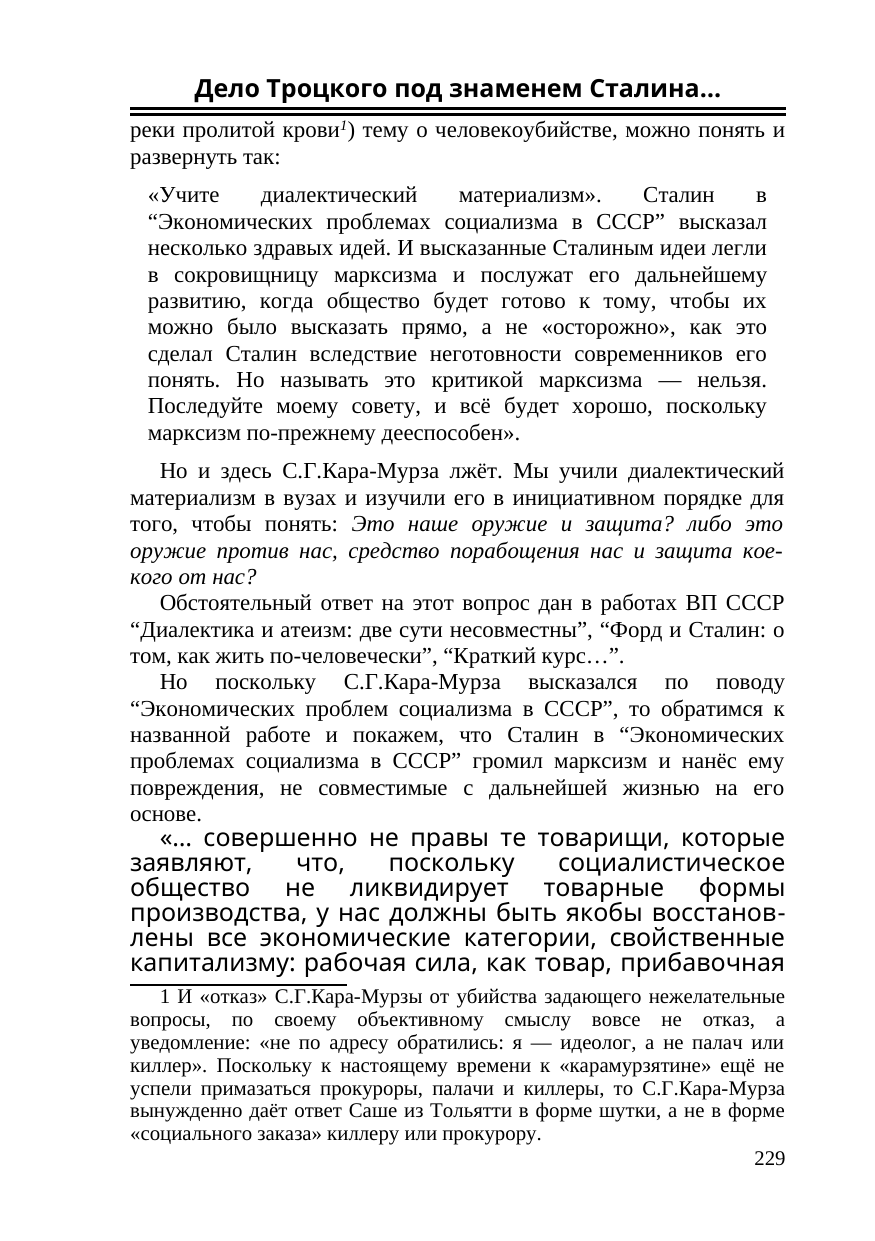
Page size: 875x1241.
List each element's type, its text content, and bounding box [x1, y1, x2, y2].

text реки пролитой крови) тему о человекоубийстве, можно понять и развернуть так: [130, 116, 786, 169]
text «… совершенно не правы те товарищи, которые заявляют, что, поскольку социалистическое общество не ликвидирует товар­ные формы производства, у нас должны быть якобы восстанов­лены все экономические категории, свойственные капитализму: рабочая сила, как товар, прибавочная [130, 827, 786, 977]
text И «отказ» С.Г.Кара-Мурзы от убийства задающего нежелательные вопросы, по своему объективному смыслу вовсе не отказ, а уведомление: «не по адресу обратились: я — идеолог, а не палач или киллер». Поскольку к настоящему времени к «карамурзятине» ещё не успели примазаться прокуроры, палачи и киллеры, то С.Г.Кара-Мурза вынужденно даёт ответ Саше из Тольятти в форме шутки, а не в форме «социального заказа» киллеру или прокурору. [130, 985, 786, 1145]
text «Учите диалектический материализм». Сталин в “Экономических проблемах социализма в СССР” высказал несколько здравых идей. И высказанные Сталиным идеи легли в сокровищницу марксизма и послужат его дальнейшему развитию, когда общество будет готово к тому, чтобы их можно было высказать прямо, а не «осторожно», как это сделал Сталин вследствие неготовности современников его понять. Но называть это критикой марксизма — нельзя. Последуйте моему совету, и всё будет хорошо, поскольку марксизм по-прежнему дееспособен». [148, 182, 768, 445]
text Но и здесь С.Г.Кара-Мурза лжёт. Мы учили диалектический материализм в вузах и изучили его в инициативном порядке для того, чтобы понять: Это наше оружие и защита? либо это оружие против нас, средство порабощения нас и защита кое-кого от нас? [130, 458, 786, 589]
text Но поскольку С.Г.Кара-Мурза высказался по поводу “Экономических проблем социализма в СССР”, то обратимся к названной работе и покажем, что Сталин в “Экономических проблемах социализма в СССР” громил марксизм и нанёс ему повреждения, не совместимые с дальнейшей жизнью на его основе. [130, 668, 786, 827]
text Обстоятельный ответ на этот вопрос дан в работах ВП СССР “Диалектика и атеизм: две сути несовместны”, “Форд и Сталин: о том, как жить по-человечески”, “Краткий курс…”. [130, 589, 786, 668]
